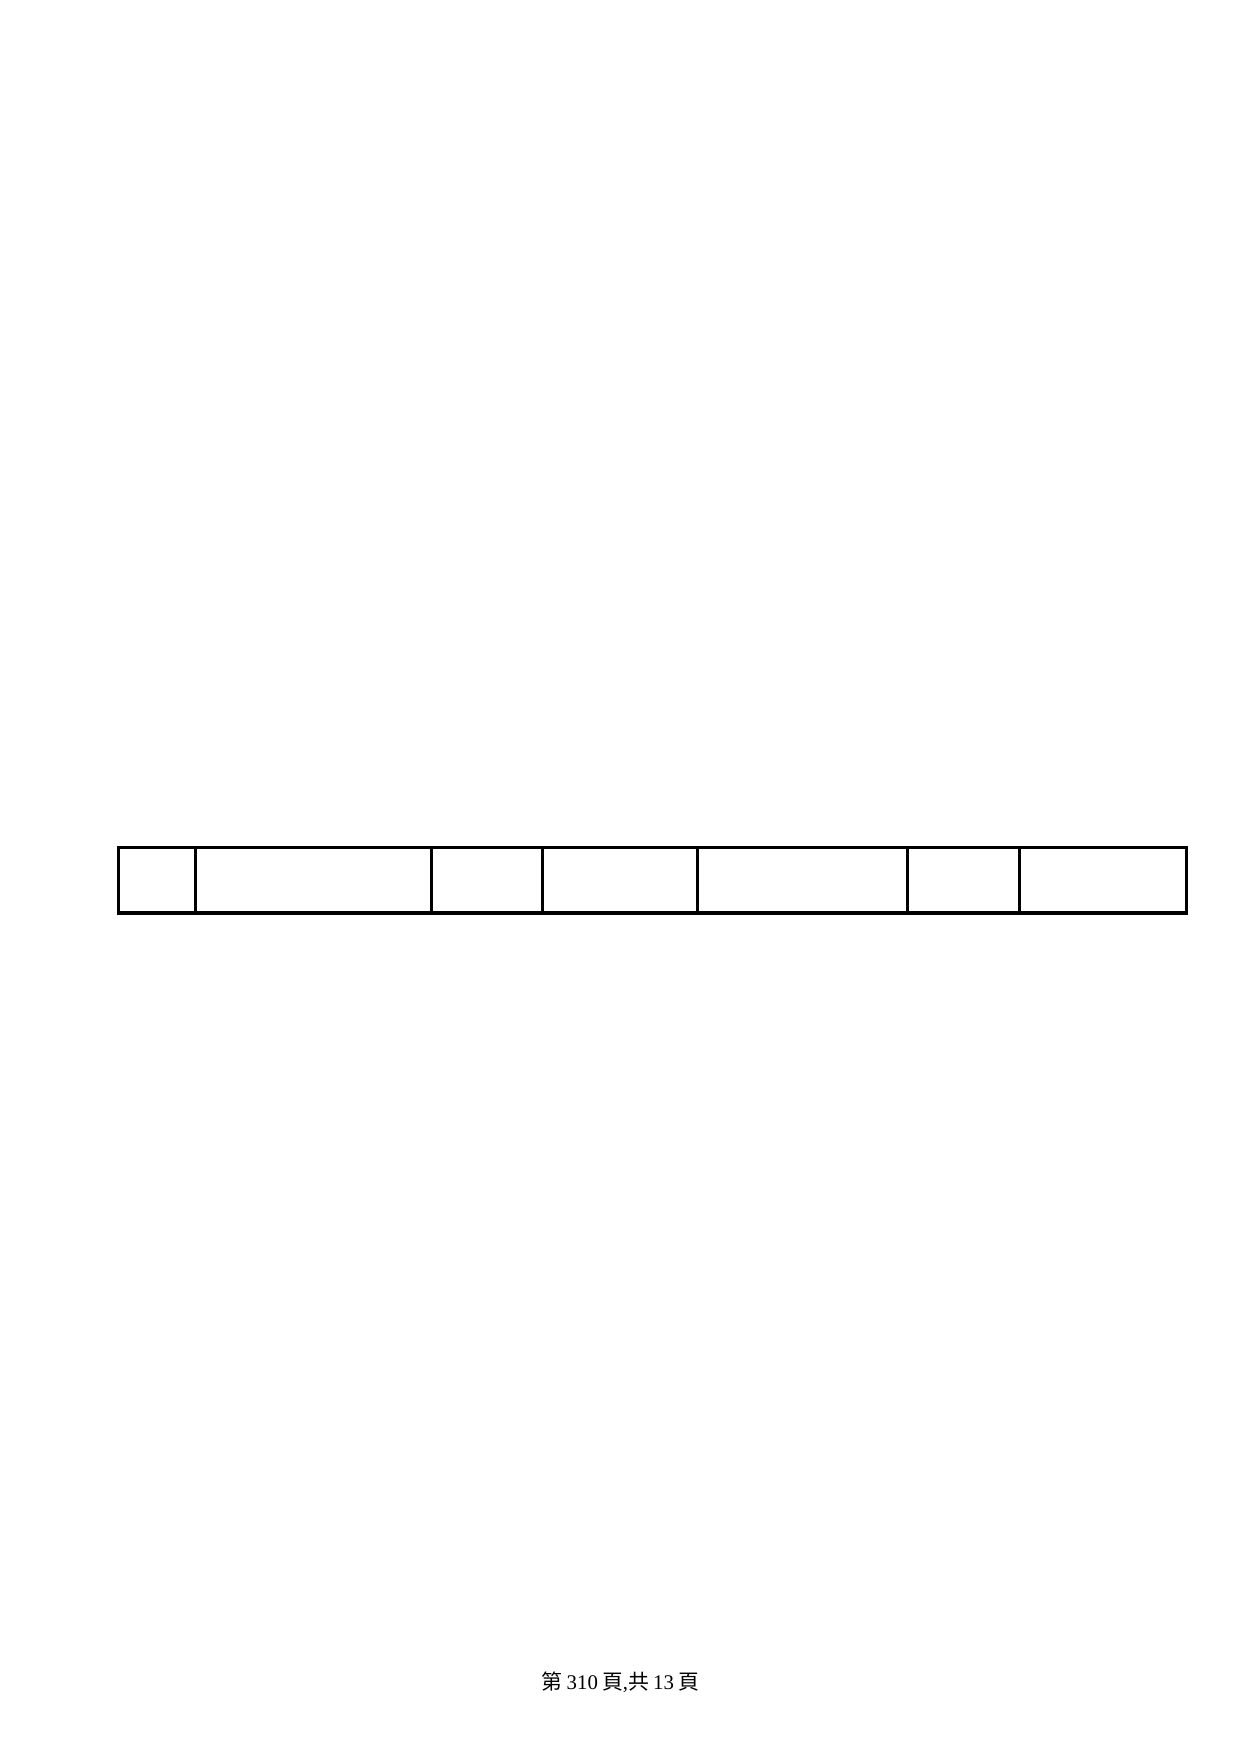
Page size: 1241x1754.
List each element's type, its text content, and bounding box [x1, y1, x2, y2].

table_cell [909, 849, 1018, 911]
table_cell [197, 849, 430, 911]
table_cell [699, 849, 906, 911]
table_cell 經 歷 [120, 849, 194, 911]
table_cell [433, 849, 541, 911]
table_cell [1021, 849, 1185, 911]
table_cell [544, 849, 696, 911]
